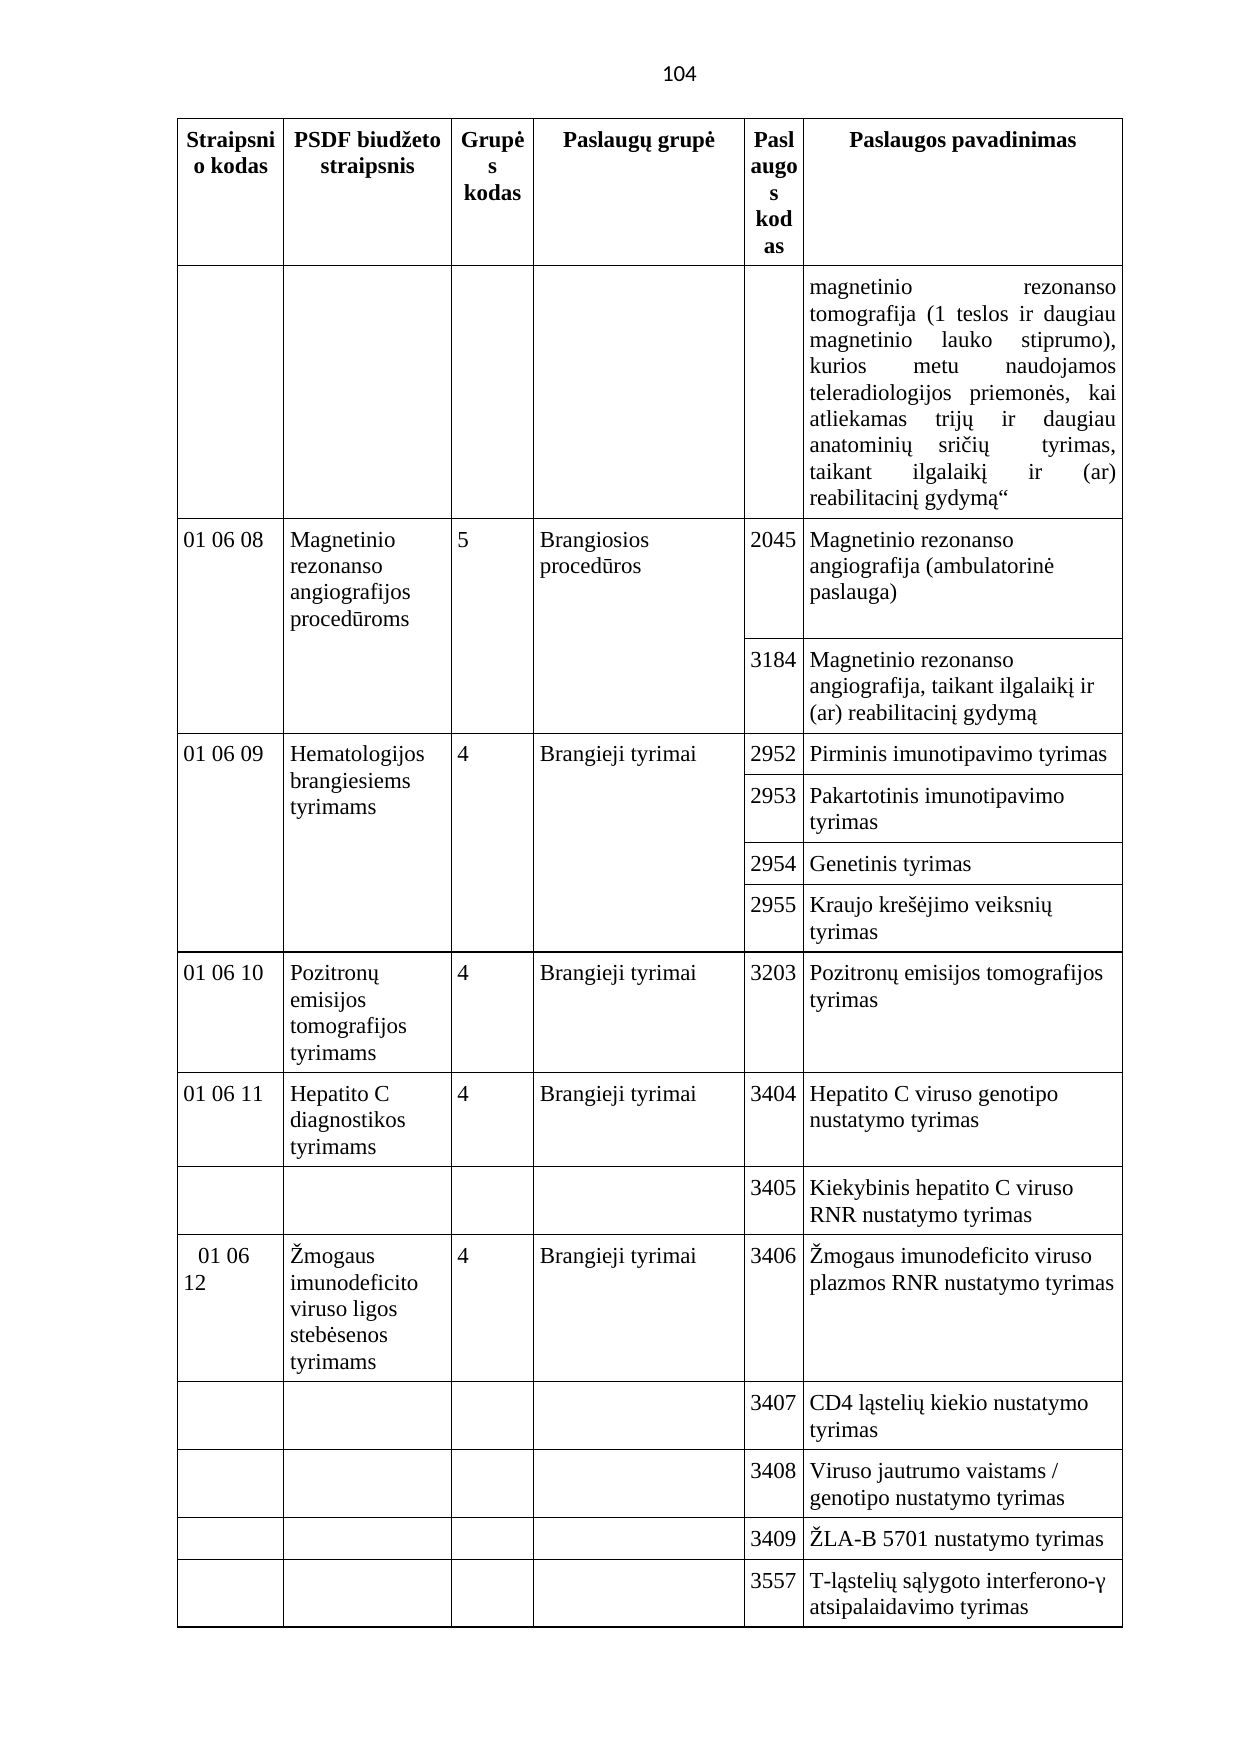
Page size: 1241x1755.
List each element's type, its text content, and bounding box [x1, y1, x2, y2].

table_cell [284, 1518, 451, 1558]
table_cell [534, 774, 744, 842]
table_cell 01 06 10 [178, 953, 283, 1072]
table_cell Žmogaus imunodeficito viruso ligos stebėsenos tyrimams [284, 1235, 451, 1381]
table_cell [178, 1450, 283, 1517]
table_cell [452, 1450, 533, 1517]
table_cell Brangieji tyrimai [534, 734, 744, 774]
table_header Straipsnio kodas [178, 119, 283, 265]
table_cell [452, 774, 533, 842]
table_header Paslaugos pavadinimas [804, 119, 1122, 265]
table_cell 2954 [745, 843, 803, 883]
table_cell Magnetinio rezonanso angiografija (ambulatorinė paslauga) [804, 519, 1122, 638]
table_cell [284, 1450, 451, 1517]
table_cell Hepatito C diagnostikos tyrimams [284, 1073, 451, 1166]
table_cell 01 06 11 [178, 1073, 283, 1166]
table_cell [178, 266, 283, 517]
table_cell 3184 [745, 639, 803, 732]
table_cell [534, 638, 744, 732]
table_cell [452, 1167, 533, 1234]
table_cell [452, 884, 533, 951]
table_cell Brangiosios procedūros [534, 519, 744, 638]
table_cell [178, 1167, 283, 1234]
table_cell [178, 1382, 283, 1449]
table_cell Kraujo krešėjimo veiksnių tyrimas [804, 885, 1122, 951]
table_cell 3404 [745, 1073, 803, 1166]
table_cell [534, 1167, 744, 1234]
table_cell Hematologijos brangiesiems tyrimams [284, 734, 451, 883]
table_cell Brangieji tyrimai [534, 1073, 744, 1166]
table_cell [745, 266, 803, 517]
table_cell [452, 1560, 533, 1626]
table_cell 01 06 08 [178, 519, 283, 638]
table_cell [452, 638, 533, 732]
table_cell [178, 884, 283, 951]
table_header Paslaugos kodas [745, 119, 803, 265]
table_cell [452, 266, 533, 517]
table_cell [178, 842, 283, 883]
table_cell 2952 [745, 734, 803, 774]
table_cell 3406 [745, 1235, 803, 1381]
table_cell 01 06 09 [178, 734, 283, 774]
table_cell ŽLA-B 5701 nustatymo tyrimas [804, 1518, 1122, 1558]
table_cell [534, 884, 744, 951]
table_cell [284, 1560, 451, 1626]
table_cell Viruso jautrumo vaistams / genotipo nustatymo tyrimas [804, 1450, 1122, 1517]
table_cell 3407 [745, 1382, 803, 1449]
table_cell [284, 266, 451, 517]
table_cell [534, 1560, 744, 1626]
table_cell 2953 [745, 775, 803, 842]
table_cell Hepatito C viruso genotipo nustatymo tyrimas [804, 1073, 1122, 1166]
table_cell Pirminis imunotipavimo tyrimas [804, 734, 1122, 774]
table_cell [452, 1382, 533, 1449]
table_cell [534, 1518, 744, 1558]
table_cell [452, 842, 533, 883]
table_cell Brangieji tyrimai [534, 1235, 744, 1381]
table_cell [178, 1518, 283, 1558]
table_cell 5 [452, 519, 533, 638]
table_cell 3409 [745, 1518, 803, 1558]
table_cell [284, 1382, 451, 1449]
table_cell 4 [452, 1073, 533, 1166]
table_cell Magnetinio rezonanso angiografijos procedūroms [284, 519, 451, 638]
table_cell 3557 [745, 1560, 803, 1626]
table_cell Kiekybinis hepatito C viruso RNR nustatymo tyrimas [804, 1167, 1122, 1234]
table_cell 2955 [745, 885, 803, 951]
table_cell Pozitronų emisijos tomografijos tyrimams [284, 953, 451, 1072]
table_cell [534, 1382, 744, 1449]
table_cell 4 [452, 953, 533, 1072]
table_cell [534, 266, 744, 517]
table_cell [178, 774, 283, 842]
table_cell Brangieji tyrimai [534, 953, 744, 1072]
table_cell Pakartotinis imunotipavimo tyrimas [804, 775, 1122, 842]
table_cell Pozitronų emisijos tomografijos tyrimas [804, 953, 1122, 1072]
table_cell T-ląstelių sąlygoto interferono-γ atsipalaidavimo tyrimas [804, 1560, 1122, 1626]
table_cell [178, 1560, 283, 1626]
table_cell [284, 1167, 451, 1234]
table_cell 01 06 12 [178, 1235, 283, 1381]
table_cell magnetinio rezonanso tomografija (1 teslos ir daugiau magnetinio lauko stiprumo), kurios metu naudojamos teleradiologijos priemonės, kai atliekamas trijų ir daugiau anatominių sričių tyrimas, taikant ilgalaikį ir (ar) reabilitacinį gydymą“ [804, 266, 1122, 517]
table_cell Magnetinio rezonanso angiografija, taikant ilgalaikį ir (ar) reabilitacinį gydymą [804, 639, 1122, 732]
table_cell [452, 1518, 533, 1558]
table_cell 3203 [745, 953, 803, 1072]
table_cell Žmogaus imunodeficito viruso plazmos RNR nustatymo tyrimas [804, 1235, 1122, 1381]
table_cell [534, 1450, 744, 1517]
table_cell 3408 [745, 1450, 803, 1517]
table_cell 2045 [745, 519, 803, 638]
table_cell 4 [452, 734, 533, 774]
table_cell CD4 ląstelių kiekio nustatymo tyrimas [804, 1382, 1122, 1449]
table_cell 4 [452, 1235, 533, 1381]
table_cell 3405 [745, 1167, 803, 1234]
table_header Grupės kodas [452, 119, 533, 265]
table_cell [284, 884, 451, 951]
table_cell [284, 638, 451, 732]
table_header Paslaugų grupė [534, 119, 744, 265]
table_cell [178, 638, 283, 732]
table_header PSDF biudžeto straipsnis [284, 119, 451, 265]
table_cell Genetinis tyrimas [804, 843, 1122, 883]
table_cell [534, 842, 744, 883]
